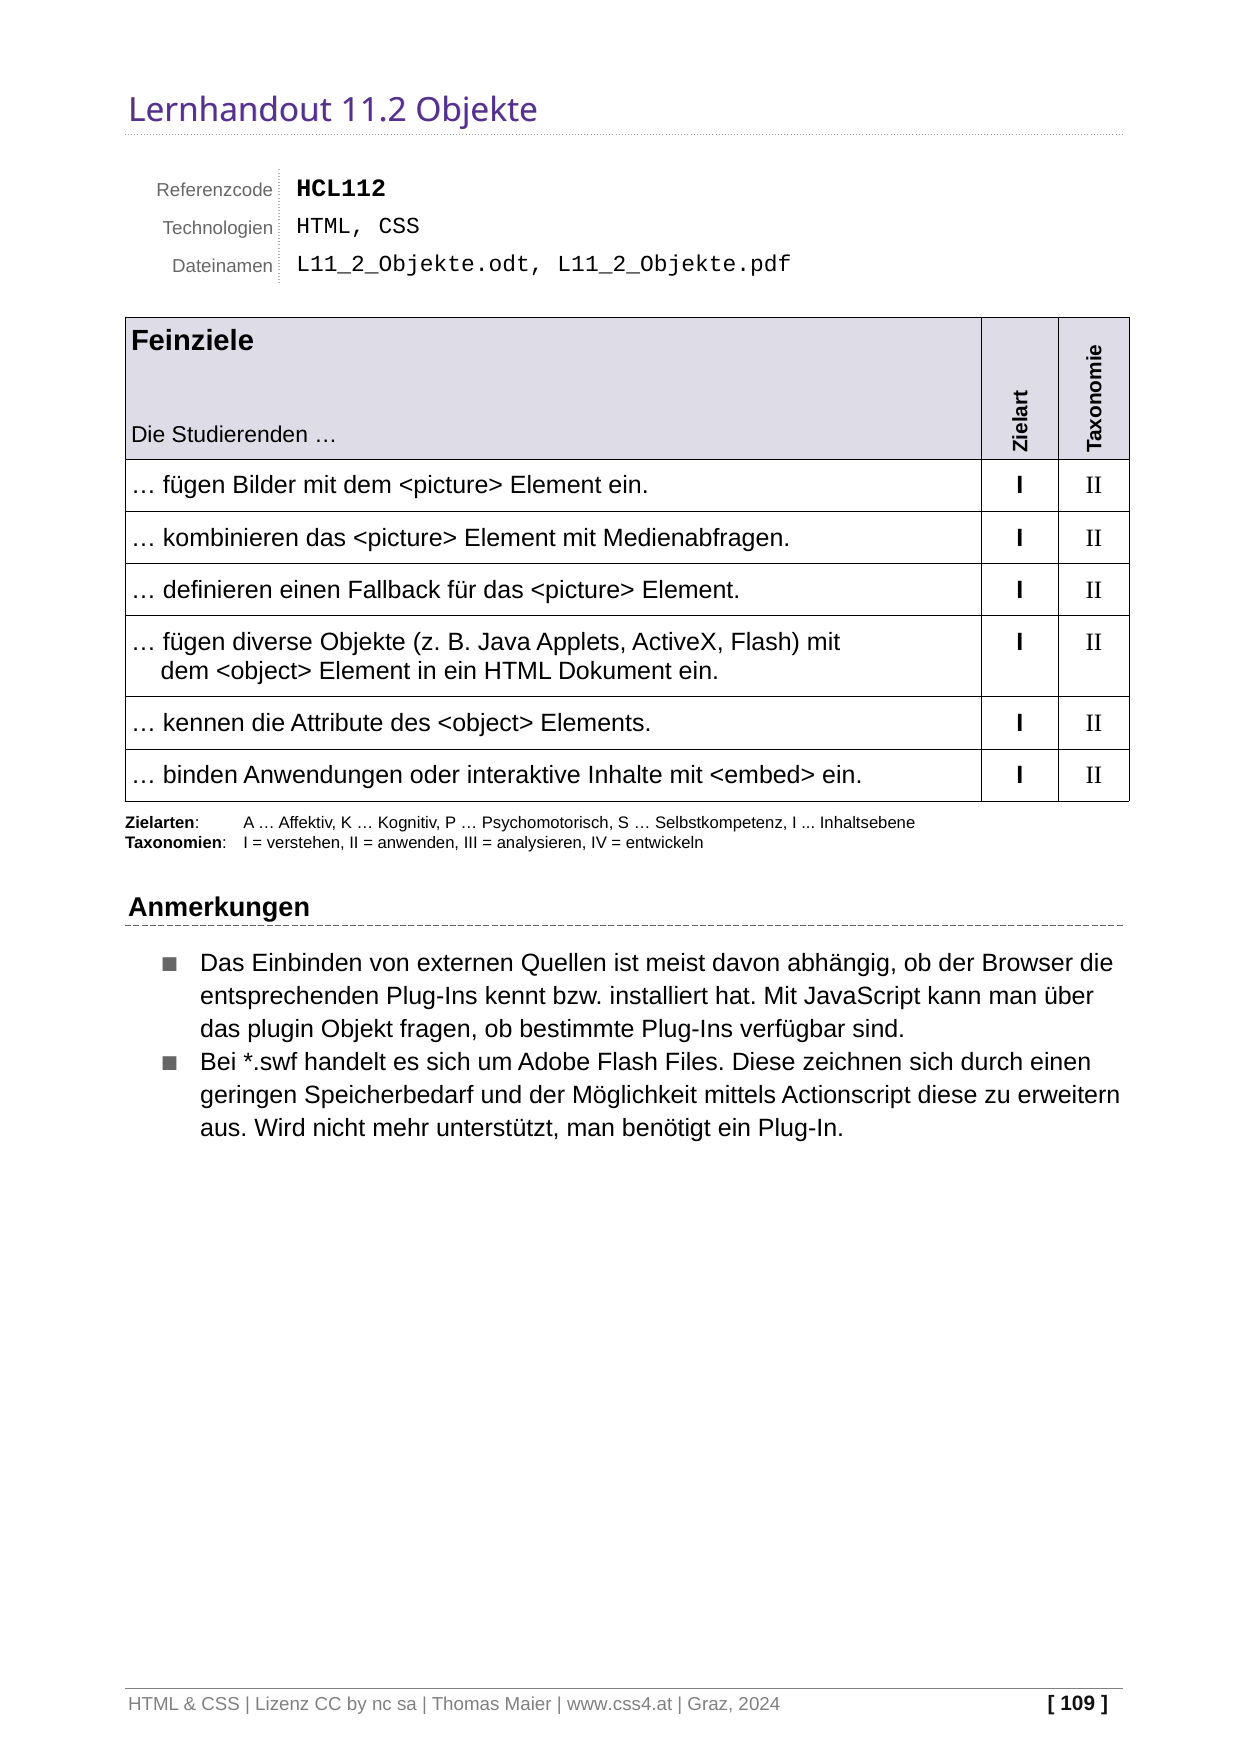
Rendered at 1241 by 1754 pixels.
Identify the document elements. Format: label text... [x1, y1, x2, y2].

table_cell II [1059, 512, 1129, 563]
table_cell … kennen die Attribute des <object> Elements. [126, 697, 981, 748]
table_cell … binden Anwendungen oder interaktive Inhalte mit <embed> ein. [126, 750, 981, 801]
table_cell Technologien [125, 209, 278, 247]
table_cell I [982, 750, 1058, 801]
table_cell I [982, 512, 1058, 563]
table_cell II [1059, 564, 1129, 615]
table_cell HTML, CSS [279, 209, 1129, 247]
table_cell II [1059, 460, 1129, 511]
table_cell … fügen Bilder mit dem <picture> Element ein. [126, 460, 981, 511]
table_cell I [982, 697, 1058, 748]
subtitle Lernhandout 11.2 Objekte [125, 83, 1123, 134]
table_cell Dateinamen [125, 247, 278, 284]
table_cell II [1059, 750, 1129, 801]
table_cell … fügen diverse Objekte (z. B. Java Applets, ActiveX, Flash) mit dem <object> Element in ein HTML Dokument ein. [126, 616, 981, 696]
text Zielarten: A … Affektiv, K … Kognitiv, P … Psychomotorisch, S … Selbstkompetenz, I ... Inhaltsebene Taxonomien: I = verstehen, II = anwenden, III = analysieren, IV = entwickeln [125, 813, 1123, 852]
table_cell … kombinieren das <picture> Element mit Medienabfragen. [126, 512, 981, 563]
table_cell I [982, 460, 1058, 511]
table_header Feinziele Die Studierenden … [126, 318, 981, 459]
table_cell II [1059, 697, 1129, 748]
table_header Zielart [982, 318, 1058, 459]
list Das Einbinden von externen Quellen ist meist davon abhängig, ob der Browser die entsprechenden Plug-Ins kennt bzw. installiert hat. Mit JavaScript kann man über das plugin Objekt fragen, ob bestimmte Plug-Ins verfügbar sind. [162, 948, 1123, 1043]
text Anmerkungen [125, 888, 1123, 926]
table_header Referenzcode [125, 169, 278, 209]
table_header HCL112 [279, 169, 1129, 209]
table_header Taxonomie [1059, 318, 1129, 459]
list Bei *.swf handelt es sich um Adobe Flash Files. Diese zeichnen sich durch einen geringen Speicherbedarf und der Möglichkeit mittels Actionscript diese zu erweitern aus. Wird nicht mehr unterstützt, man benötigt ein Plug-In. [162, 1047, 1123, 1142]
table_cell I [982, 616, 1058, 696]
table_cell I [982, 564, 1058, 615]
table_cell … definieren einen Fallback für das <picture> Element. [126, 564, 981, 615]
table_cell II [1059, 616, 1129, 696]
table_cell L11_2_Objekte.odt, L11_2_Objekte.pdf [279, 247, 1129, 284]
